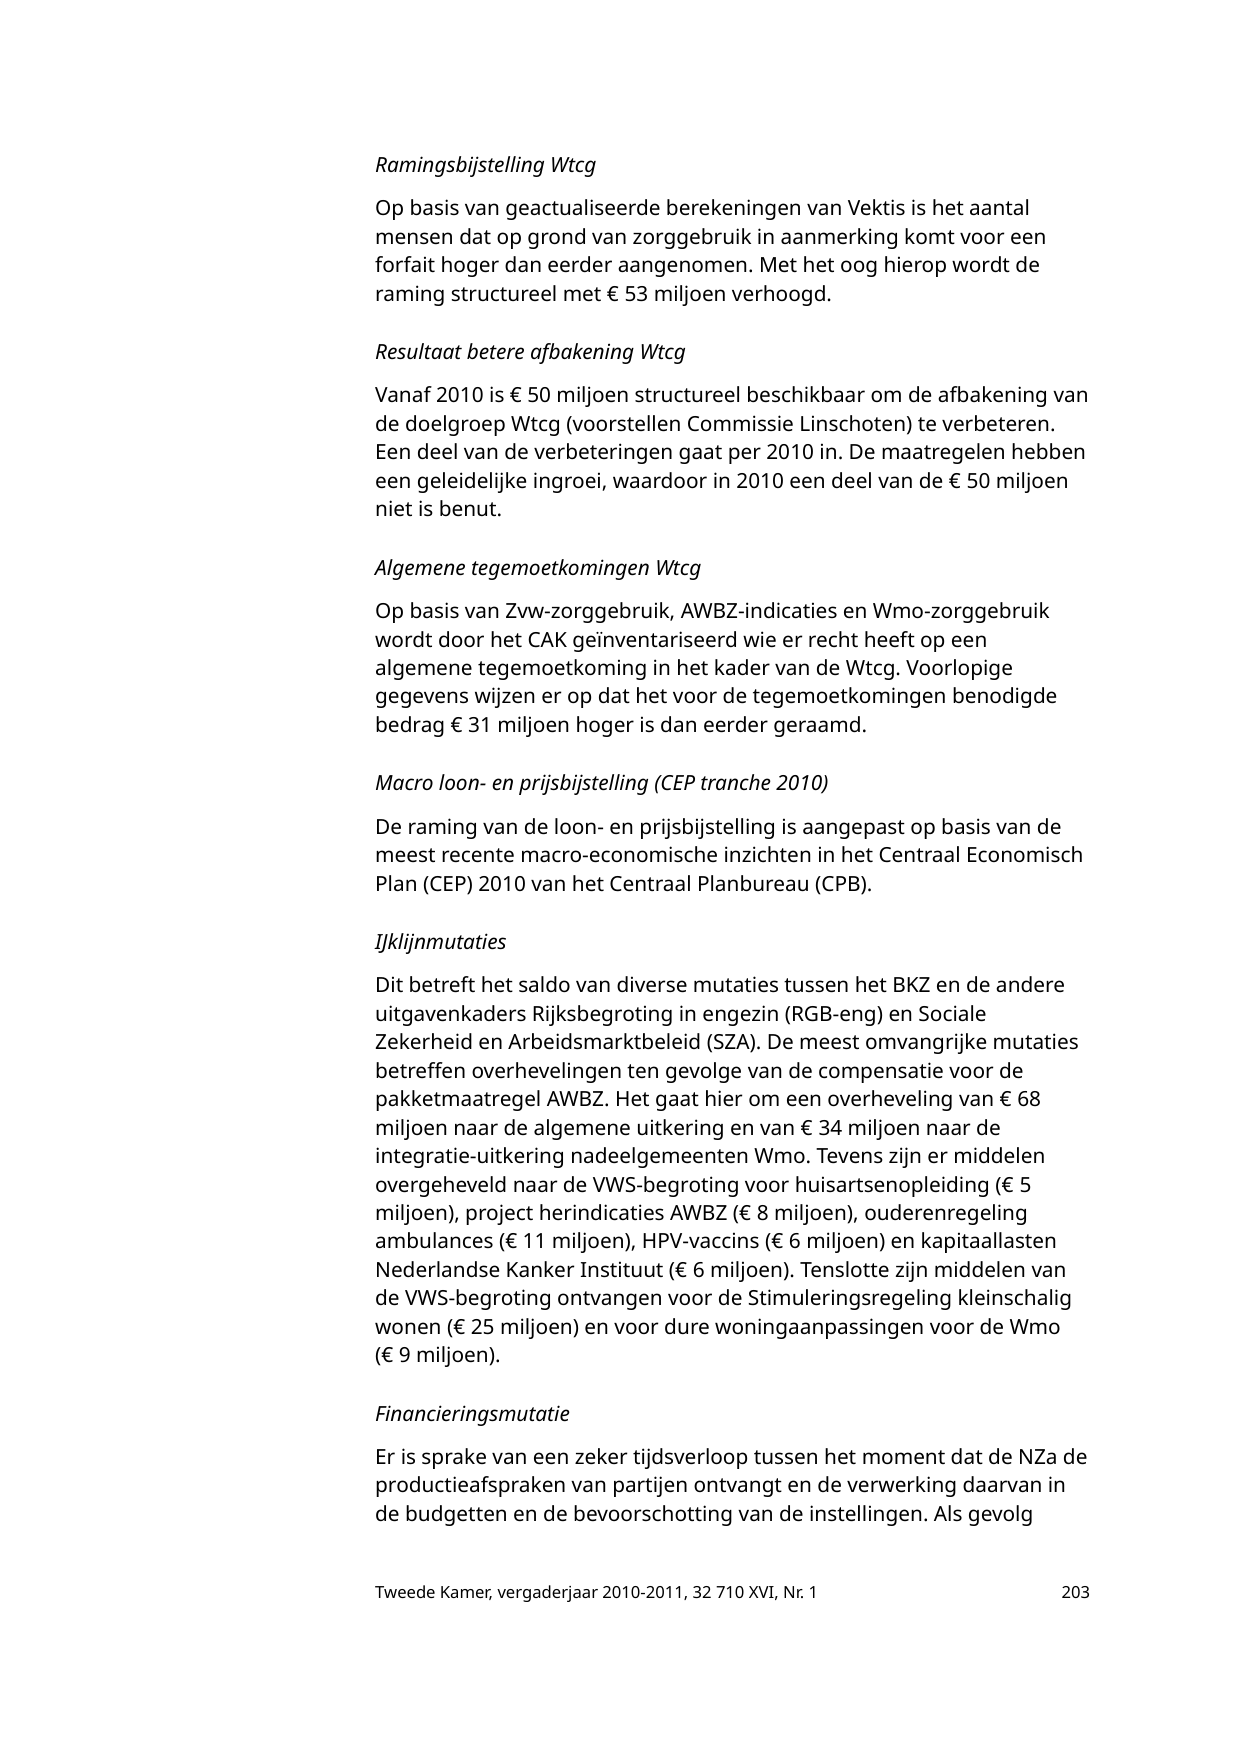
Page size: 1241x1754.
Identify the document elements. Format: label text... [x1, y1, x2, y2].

text Er is sprake van een zeker tijdsverloop tussen het moment dat de NZa de productieafspraken van partijen ontvangt en de verwerking daarvan in de budgetten en de bevoorschotting van de instellingen. Als gevolg [375, 1442, 1090, 1527]
text Dit betreft het saldo van diverse mutaties tussen het BKZ en de andere uitgavenkaders Rijksbegroting in engezin (RGB-eng) en Sociale Zekerheid en Arbeidsmarktbeleid (SZA). De meest omvangrijke mutaties betreffen overhevelingen ten gevolge van de compensatie voor de pakketmaatregel AWBZ. Het gaat hier om een overheveling van € 68 miljoen naar de algemene uitkering en van € 34 miljoen naar de integratie-uitkering nadeelgemeenten Wmo. Tevens zijn er middelen overgeheveld naar de VWS-begroting voor huisartsenopleiding (€ 5 miljoen), project herindicaties AWBZ (€ 8 miljoen), ouderenregeling ambulances (€ 11 miljoen), HPV-vaccins (€ 6 miljoen) en kapitaallasten Nederlandse Kanker Instituut (€ 6 miljoen). Tenslotte zijn middelen van de VWS-begroting ontvangen voor de Stimuleringsregeling kleinschalig wonen (€ 25 miljoen) en voor dure woningaanpassingen voor de Wmo (€ 9 miljoen). [375, 971, 1090, 1369]
text Vanaf 2010 is € 50 miljoen structureel beschikbaar om de afbakening van de doelgroep Wtcg (voorstellen Commissie Linschoten) te verbeteren. Een deel van de verbeteringen gaat per 2010 in. De maatregelen hebben een geleidelijke ingroei, waardoor in 2010 een deel van de € 50 miljoen niet is benut. [375, 381, 1090, 523]
text Macro loon- en prijsbijstelling (CEP tranche 2010) [375, 768, 1090, 797]
text Resultaat betere afbakening Wtcg [375, 337, 1090, 366]
text Ramingsbijstelling Wtcg [375, 150, 1090, 178]
text Algemene tegemoetkomingen Wtcg [375, 553, 1090, 581]
text IJklijnmutaties [375, 927, 1090, 956]
text Financieringsmutatie [375, 1399, 1090, 1427]
text De raming van de loon- en prijsbijstelling is aangepast op basis van de meest recente macro-economische inzichten in het Centraal Economisch Plan (CEP) 2010 van het Centraal Planbureau (CPB). [375, 812, 1090, 897]
text Op basis van geactualiseerde berekeningen van Vektis is het aantal mensen dat op grond van zorggebruik in aanmerking komt voor een forfait hoger dan eerder aangenomen. Met het oog hierop wordt de raming structureel met € 53 miljoen verhoogd. [375, 193, 1090, 307]
text Op basis van Zvw-zorggebruik, AWBZ-indicaties en Wmo-zorggebruik wordt door het CAK geïnventariseerd wie er recht heeft op een algemene tegemoetkoming in het kader van de Wtcg. Voorlopige gegevens wijzen er op dat het voor de tegemoetkomingen benodigde bedrag € 31 miljoen hoger is dan eerder geraamd. [375, 596, 1090, 738]
